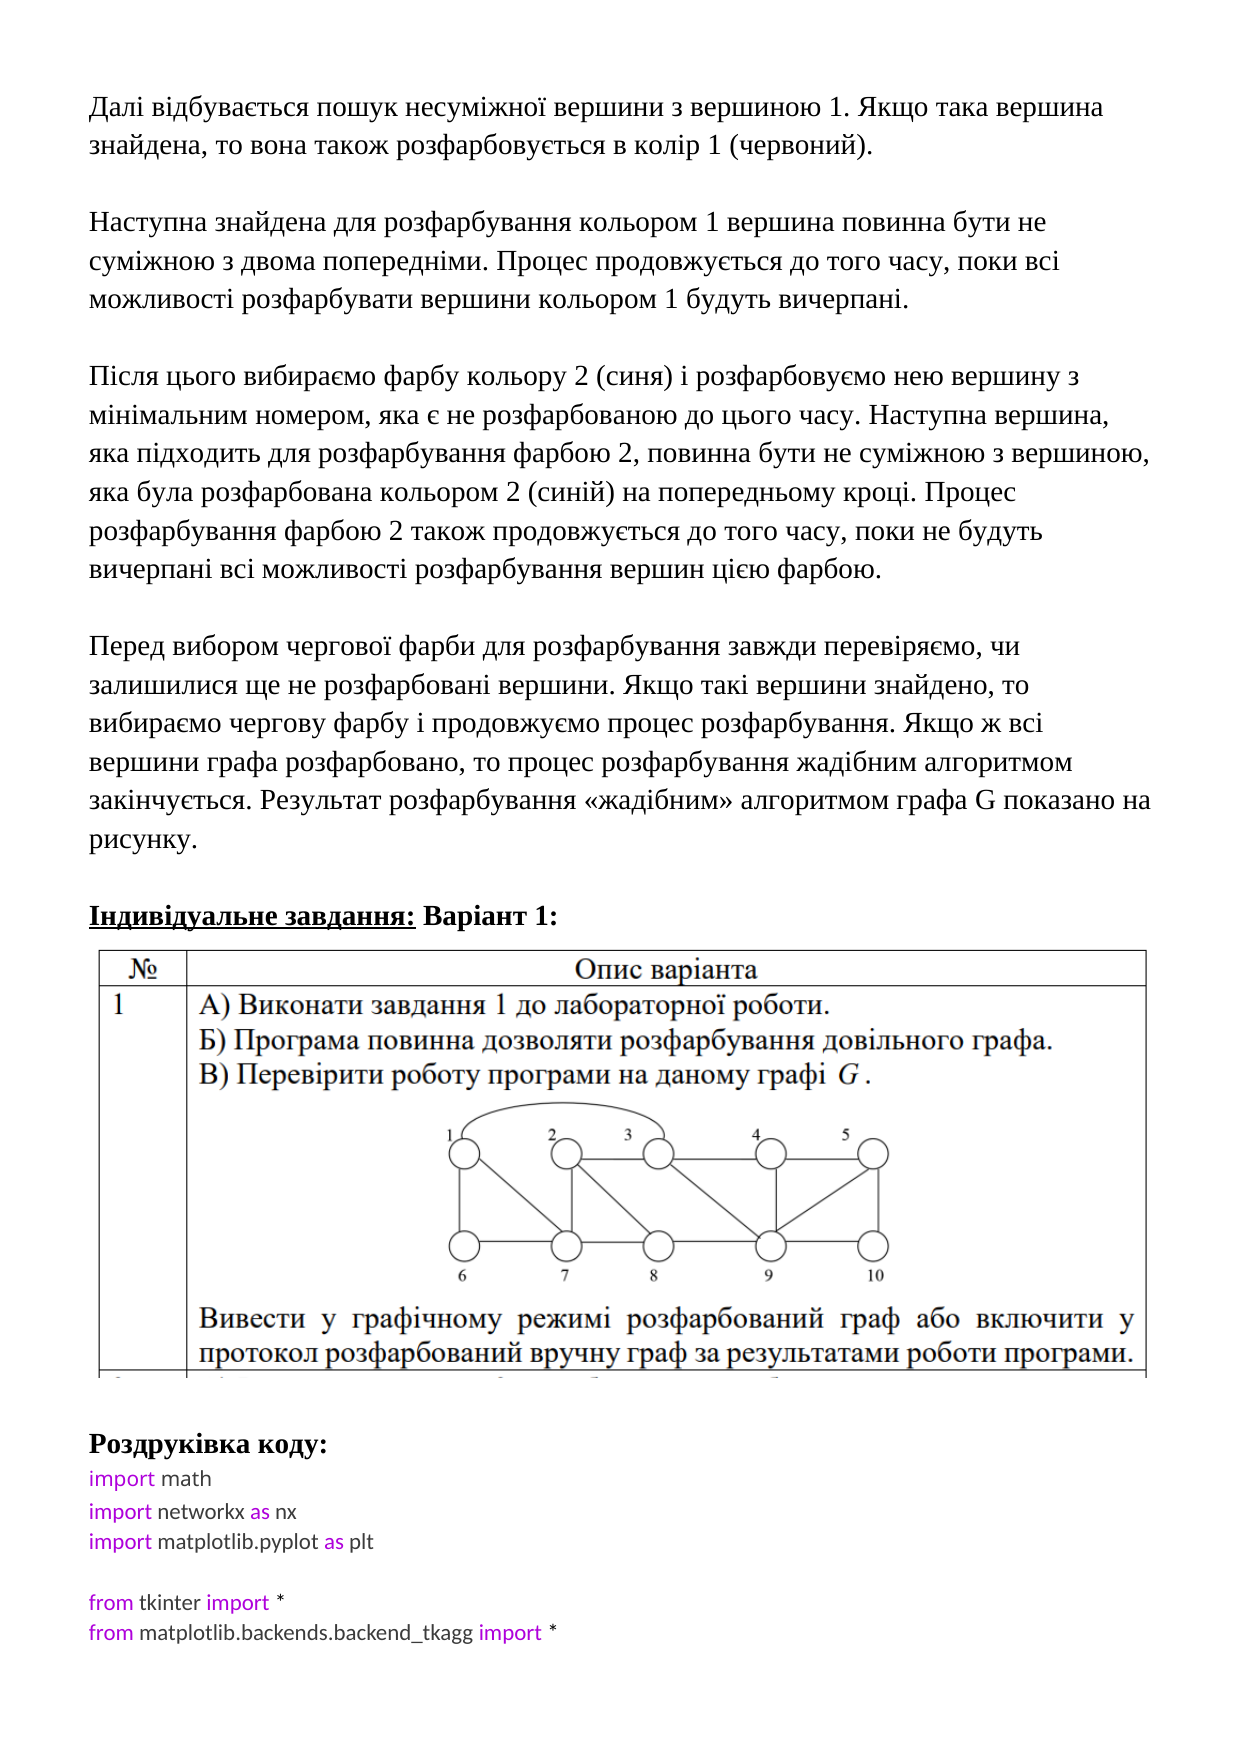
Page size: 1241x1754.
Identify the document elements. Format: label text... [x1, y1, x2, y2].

text import math [89, 1464, 1152, 1493]
text мінімальним номером, яка є не розфарбованою до цього часу. Наступна вершина, яка підходить для розфарбування фарбою 2, повинна бути не суміжною з вершиною, яка була розфарбована кольором 2 (синій) на попередньому кроці. Процес розфарбування фарбою 2 також продовжується до того часу, поки не будуть вичерпані всі можливості розфарбування вершин цією фарбою. [89, 397, 1152, 585]
text Далі відбувається пошук несуміжної вершини з вершиною 1. Якщо така вершина [89, 89, 1152, 122]
text import matplotlib.pyplot as plt [89, 1527, 1152, 1555]
text Роздруківка коду: [89, 1426, 1152, 1459]
text import networkx as nx [89, 1497, 1152, 1525]
text Наступна знайдена для розфарбування кольором 1 вершина повинна бути не [89, 204, 1152, 238]
text суміжною з двома попередніми. Процес продовжується до того часу, поки всі можливості розфарбувати вершини кольором 1 будуть вичерпані. [89, 243, 1152, 315]
text знайдена, то вона також розфарбовується в колір 1 (червоний). [89, 127, 1152, 161]
text Індивідуальне завдання: Варіант 1: [89, 898, 1152, 932]
text залишилися ще не розфарбовані вершини. Якщо такі вершини знайдено, то вибираємо чергову фарбу і продовжуємо процес розфарбування. Якщо ж всі вершини графа розфарбовано, то процес розфарбування жадібним алгоритмом закінчується. Результат розфарбування «жадібним» алгоритмом графа G показано на рисунку. [89, 667, 1152, 854]
text from tkinter import * [89, 1588, 1152, 1616]
text Перед вибором чергової фарби для розфарбування завжди перевіряємо, чи [89, 628, 1152, 662]
picture [88, 936, 1152, 1378]
text Після цього вибираємо фарбу кольору 2 (синя) і розфарбовуємо нею вершину з [89, 358, 1152, 392]
text from matplotlib.backends.backend_tkagg import * [89, 1618, 1152, 1646]
